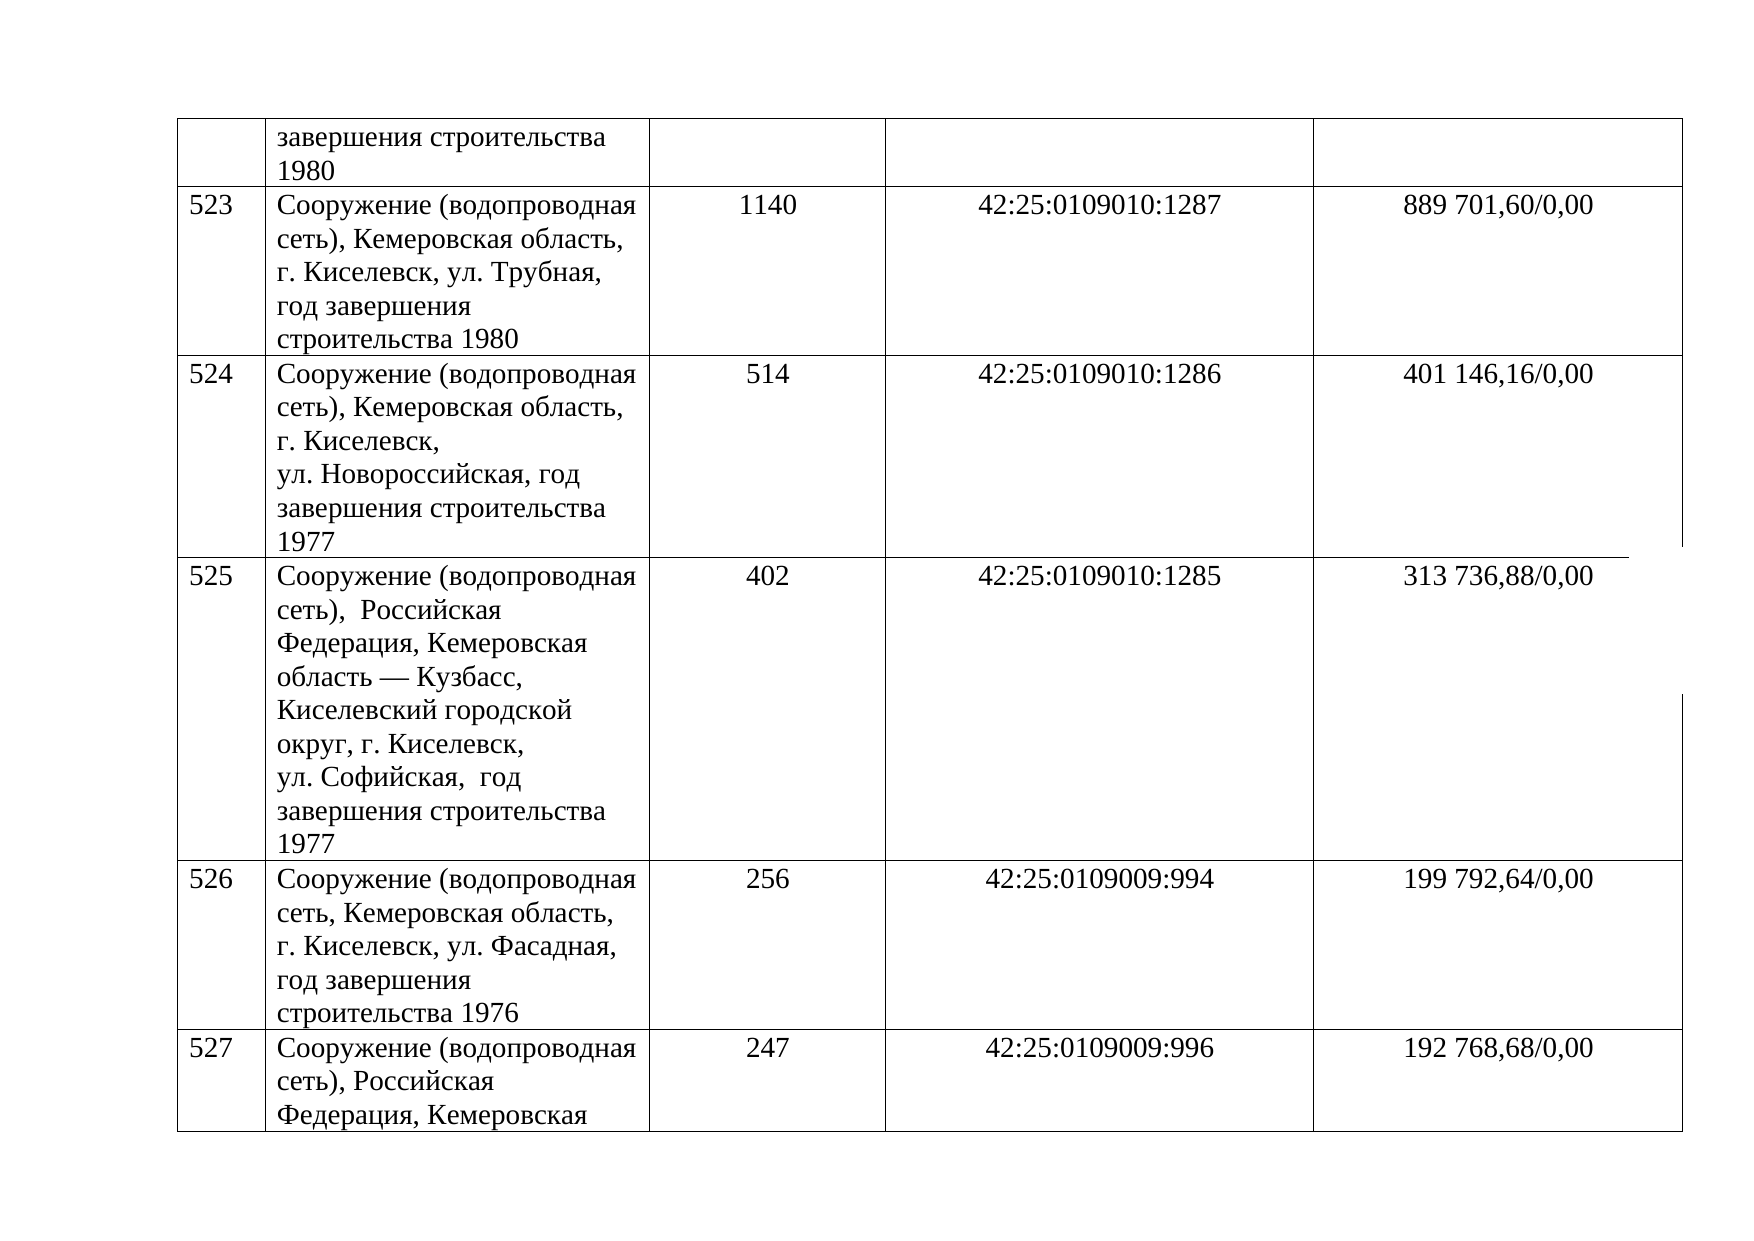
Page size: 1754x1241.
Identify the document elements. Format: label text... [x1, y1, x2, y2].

table_cell 256 [650, 861, 885, 1029]
table_cell 527 [178, 1030, 265, 1131]
table_cell 42:25:0109010:1285 [886, 558, 1313, 860]
table_cell 401 146,16/0,00 [1314, 356, 1682, 557]
table_cell 199 792,64/0,00 [1314, 861, 1682, 1029]
table_cell Сооружение (водопроводная сеть), Российская Федерация, Кемеровская область — Кузбасс, Киселевский городской округ, г. Киселевск, ул. Софийская, год завершения строительства 1977 [266, 558, 649, 860]
table_cell 523 [178, 187, 265, 355]
table_cell 42:25:0109010:1287 [886, 187, 1313, 355]
table_cell завершения строительства 1980 [266, 119, 649, 186]
table_cell Сооружение (водопроводная сеть), Кемеровская область, г. Киселевск, ул. Новороссийская, год завершения строительства 1977 [266, 356, 649, 557]
table_cell 402 [650, 558, 885, 860]
table_cell 313 736,88/0,00 [1314, 558, 1682, 860]
table_cell 525 [178, 558, 265, 860]
table_cell 514 [650, 356, 885, 557]
table_cell [650, 119, 885, 186]
table_cell 42:25:0109010:1286 [886, 356, 1313, 557]
table_cell [1314, 119, 1682, 186]
table_cell [886, 119, 1313, 186]
table_cell [178, 119, 265, 186]
table_cell Сооружение (водопроводная сеть), Российская Федерация, Кемеровская [266, 1030, 649, 1131]
table_cell 889 701,60/0,00 [1314, 187, 1682, 355]
table_cell 526 [178, 861, 265, 1029]
table_cell 42:25:0109009:996 [886, 1030, 1313, 1131]
table_cell 42:25:0109009:994 [886, 861, 1313, 1029]
table_cell Сооружение (водопроводная сеть, Кемеровская область, г. Киселевск, ул. Фасадная, год завершения строительства 1976 [266, 861, 649, 1029]
table_cell 192 768,68/0,00 [1314, 1030, 1682, 1131]
table_cell 1140 [650, 187, 885, 355]
table_cell 247 [650, 1030, 885, 1131]
table_cell 524 [178, 356, 265, 557]
table_cell Сооружение (водопроводная сеть), Кемеровская область, г. Киселевск, ул. Трубная, год завершения строительства 1980 [266, 187, 649, 355]
